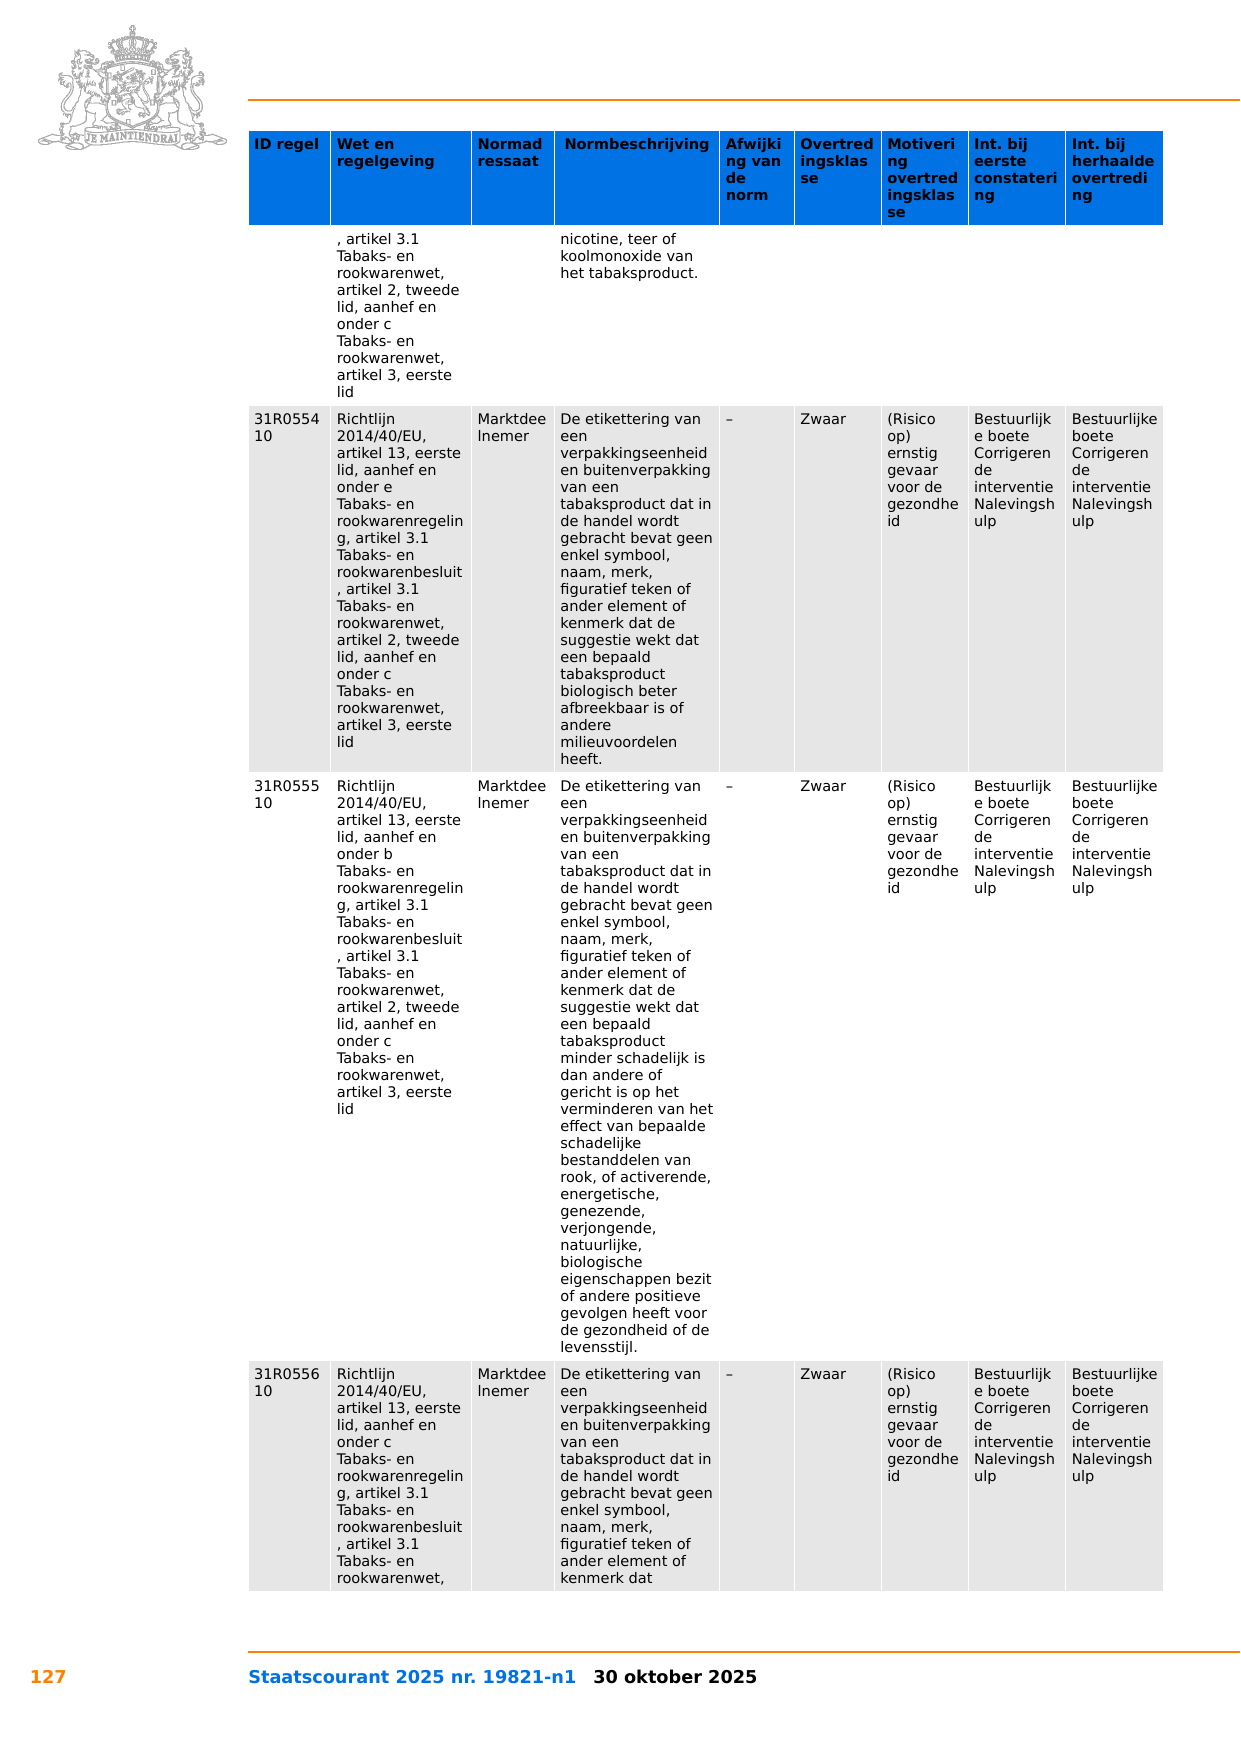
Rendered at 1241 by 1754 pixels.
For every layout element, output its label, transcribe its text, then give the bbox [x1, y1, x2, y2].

table_cell (Risico op) ernstig gevaar voor de gezondheid [882, 774, 968, 1360]
table_header Int. bij herhaalde overtreding [1066, 131, 1163, 225]
table_cell Zwaar [795, 774, 881, 1360]
table_cell De etikettering van een verpakkingseenheid en buitenverpakking van een tabaksproduct dat in de handel wordt gebracht bevat geen enkel symbool, naam, merk, figuratief teken of ander element of kenmerk dat [555, 1361, 719, 1591]
table_cell Bestuurlijke boete Corrigerende interventie Nalevingshulp [1066, 774, 1163, 1360]
table_cell [472, 226, 554, 405]
table_cell 31R055610 [249, 1361, 330, 1591]
table_cell De etikettering van een verpakkingseenheid en buitenverpakking van een tabaksproduct dat in de handel wordt gebracht bevat geen enkel symbool, naam, merk, figuratief teken of ander element of kenmerk dat de suggestie wekt dat een bepaald tabaksproduct biologisch beter afbreekbaar is of andere milieuvoordelen heeft. [555, 406, 719, 772]
table_cell 31R055410 [249, 406, 330, 772]
table_cell [882, 226, 968, 405]
table_cell Marktdeelnemer [472, 774, 554, 1360]
table_cell Bestuurlijke boete Corrigerende interventie Nalevingshulp [969, 1361, 1065, 1591]
table_cell Zwaar [795, 406, 881, 772]
table_header Motivering overtredingsklasse [882, 131, 968, 225]
table_cell De etikettering van een verpakkingseenheid en buitenverpakking van een tabaksproduct dat in de handel wordt gebracht bevat geen enkel symbool, naam, merk, figuratief teken of ander element of kenmerk dat de suggestie wekt dat een bepaald tabaksproduct minder schadelijk is dan andere of gericht is op het verminderen van het effect van bepaalde schadelijke bestanddelen van rook, of activerende, energetische, genezende, verjongende, natuurlijke, biologische eigenschappen bezit of andere positieve gevolgen heeft voor de gezondheid of de levensstijl. [555, 774, 719, 1360]
table_header Overtredingsklasse [795, 131, 881, 225]
table_cell (Risico op) ernstig gevaar voor de gezondheid [882, 1361, 968, 1591]
table_cell [720, 226, 794, 405]
table_cell – [720, 774, 794, 1360]
table_cell Richtlijn 2014/40/EU, artikel 13, eerste lid, aanhef en onder b Tabaks- en rookwarenregeling, artikel 3.1 Tabaks- en rookwarenbesluit, artikel 3.1 Tabaks- en rookwarenwet, artikel 2, tweede lid, aanhef en onder c Tabaks- en rookwarenwet, artikel 3, eerste lid [331, 774, 471, 1360]
table_cell Bestuurlijke boete Corrigerende interventie Nalevingshulp [969, 406, 1065, 772]
table_cell Bestuurlijke boete Corrigerende interventie Nalevingshulp [1066, 1361, 1163, 1591]
table_header Afwijking van de norm [720, 131, 794, 225]
table_cell Richtlijn 2014/40/EU, artikel 13, eerste lid, aanhef en onder e Tabaks- en rookwarenregeling, artikel 3.1 Tabaks- en rookwarenbesluit, artikel 3.1 Tabaks- en rookwarenwet, artikel 2, tweede lid, aanhef en onder c Tabaks- en rookwarenwet, artikel 3, eerste lid [331, 406, 471, 772]
table_cell Bestuurlijke boete Corrigerende interventie Nalevingshulp [969, 774, 1065, 1360]
table_cell (Risico op) ernstig gevaar voor de gezondheid [882, 406, 968, 772]
table_cell [969, 226, 1065, 405]
table_cell nicotine, teer of koolmonoxide van het tabaksproduct. [555, 226, 719, 405]
table_cell Bestuurlijke boete Corrigerende interventie Nalevingshulp [1066, 406, 1163, 772]
table_cell , artikel 3.1 Tabaks- en rookwarenwet, artikel 2, tweede lid, aanhef en onder c Tabaks- en rookwarenwet, artikel 3, eerste lid [331, 226, 471, 405]
table_header ID regel [249, 131, 330, 225]
table_cell – [720, 406, 794, 772]
table_cell 31R055510 [249, 774, 330, 1360]
table_cell Marktdeelnemer [472, 1361, 554, 1591]
table_cell – [720, 1361, 794, 1591]
picture [38, 25, 227, 150]
table_header Normadressaat [472, 131, 554, 225]
table_header Normbeschrijving [555, 131, 719, 225]
table_cell Marktdeelnemer [472, 406, 554, 772]
table_cell [795, 226, 881, 405]
table_header Wet en regelgeving [331, 131, 471, 225]
table_cell Zwaar [795, 1361, 881, 1591]
table_cell [1066, 226, 1163, 405]
table_header Int. bij eerste constatering [969, 131, 1065, 225]
table_cell Richtlijn 2014/40/EU, artikel 13, eerste lid, aanhef en onder c Tabaks- en rookwarenregeling, artikel 3.1 Tabaks- en rookwarenbesluit, artikel 3.1 Tabaks- en rookwarenwet, [331, 1361, 471, 1591]
table_cell [249, 226, 330, 405]
